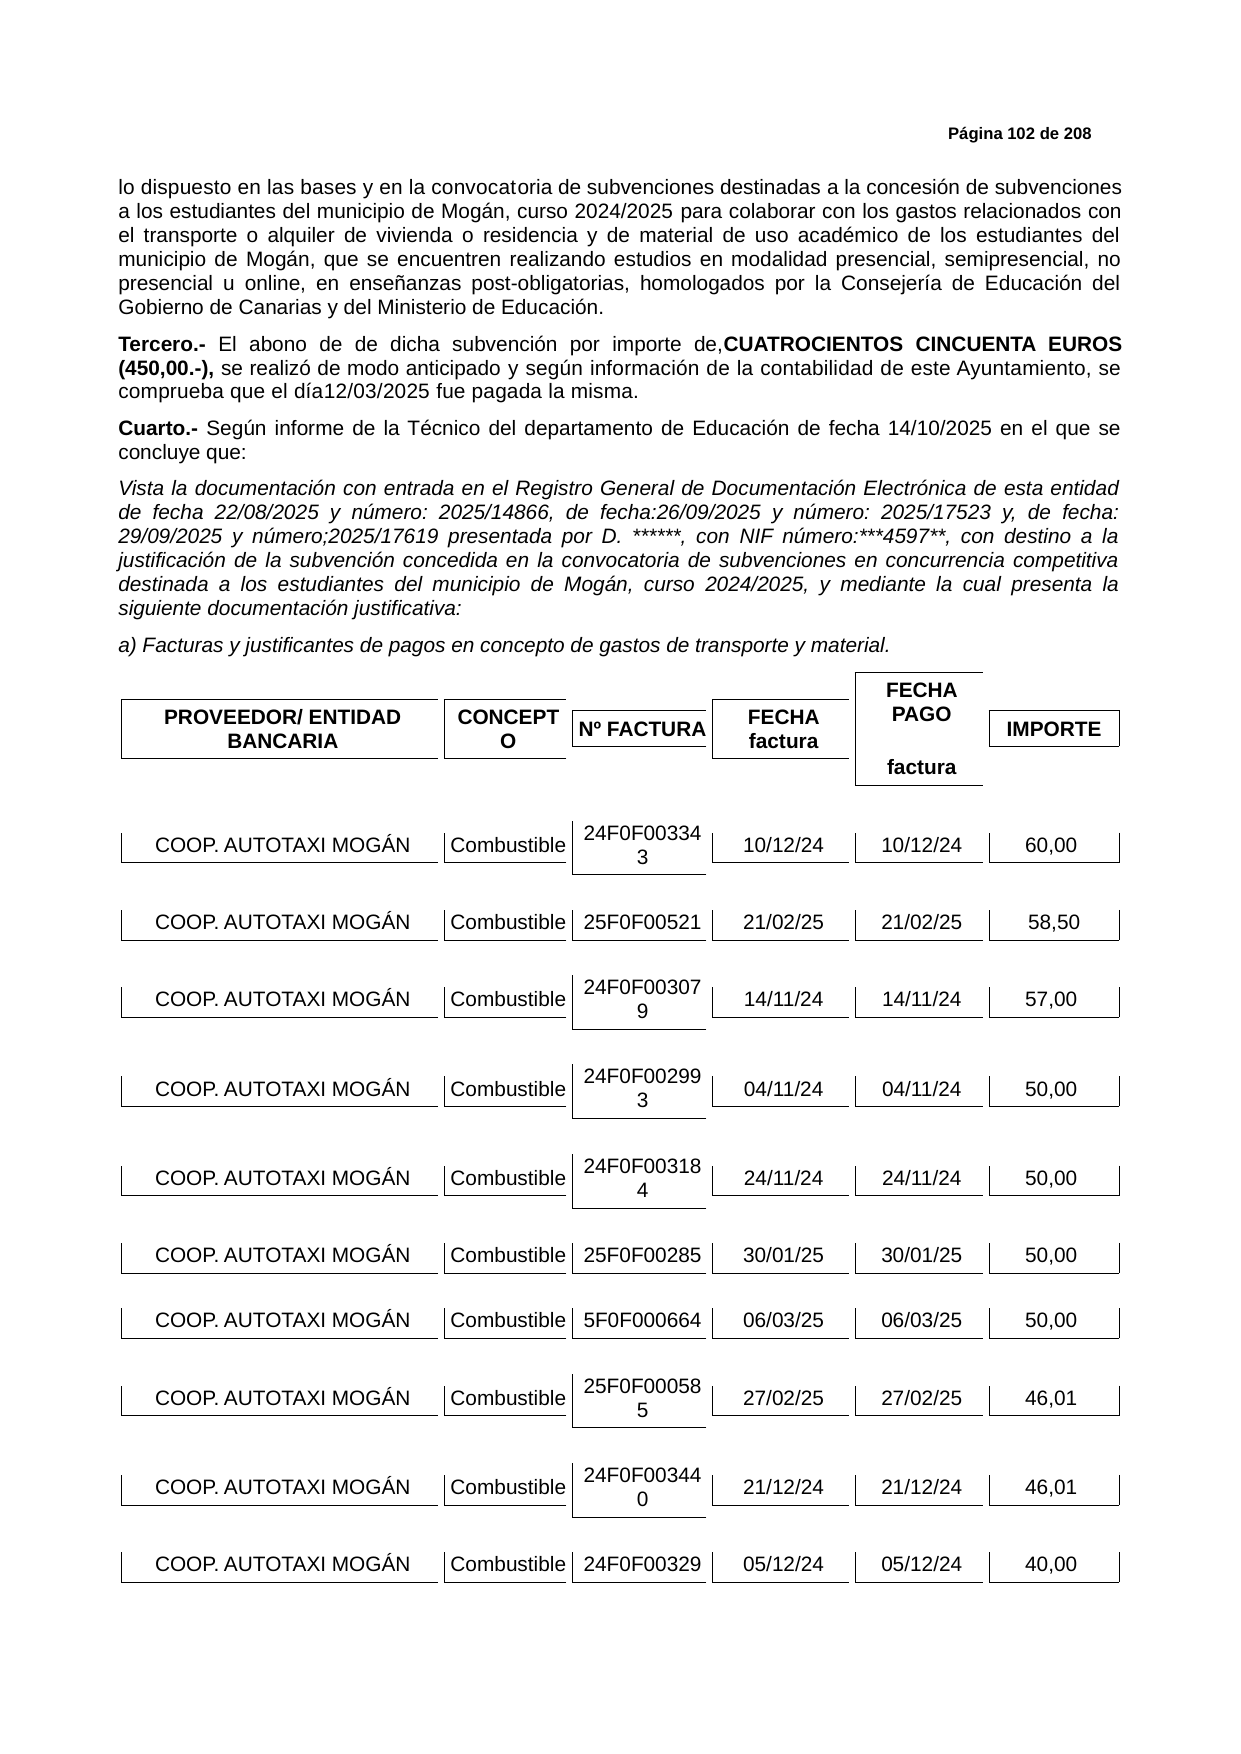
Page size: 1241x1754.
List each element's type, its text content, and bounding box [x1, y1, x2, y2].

table_cell 60,00 [986, 818, 1122, 907]
table_cell COOP. AUTOTAXI MOGÁN [118, 1151, 441, 1240]
table_cell 58,50 [986, 907, 1122, 972]
table_cell COOP. AUTOTAXI MOGÁN [118, 972, 441, 1061]
table_cell 50,00 [986, 1151, 1122, 1240]
table_cell 46,01 [986, 1371, 1122, 1460]
table_cell 21/12/24 [852, 1460, 986, 1549]
text Tercero.- El abono de de dicha subvención por importe de,CUATROCIENTOS CINCUENTA EUROS (450,00.-), se realizó de modo anticipado y según información de la contabilidad de este Ayuntamiento, se comprueba que el día12/03/2025 fue pagada la misma. [118, 331, 1122, 403]
table_cell 30/01/25 [852, 1240, 986, 1305]
table_header PROVEEDOR/ ENTIDAD BANCARIA [118, 669, 441, 818]
table_cell 27/02/25 [709, 1371, 852, 1460]
table_cell 30/01/25 [709, 1240, 852, 1305]
table_cell COOP. AUTOTAXI MOGÁN [118, 1460, 441, 1549]
table_cell COOP. AUTOTAXI MOGÁN [118, 1549, 441, 1614]
table_cell 24F0F003440 [569, 1460, 709, 1549]
table_cell 05/12/24 [852, 1549, 986, 1614]
table_header IMPORTE [986, 669, 1122, 818]
table_cell 14/11/24 [709, 972, 852, 1061]
table_cell Combustible [441, 1240, 569, 1305]
table_cell 25F0F00521 [569, 907, 709, 972]
table_cell 25F0F00285 [569, 1240, 709, 1305]
table_cell 04/11/24 [709, 1061, 852, 1151]
table_cell 21/02/25 [852, 907, 986, 972]
table_cell 50,00 [986, 1305, 1122, 1371]
table_header FECHA factura [709, 669, 852, 818]
table_cell COOP. AUTOTAXI MOGÁN [118, 1371, 441, 1460]
table_cell Combustible [441, 1549, 569, 1614]
table_cell 27/02/25 [852, 1371, 986, 1460]
table_cell COOP. AUTOTAXI MOGÁN [118, 818, 441, 907]
table_cell 10/12/24 [709, 818, 852, 907]
table_header CONCEPTO [441, 669, 569, 818]
table_cell 21/12/24 [709, 1460, 852, 1549]
table_cell 24F0F003079 [569, 972, 709, 1061]
table_cell Combustible [441, 972, 569, 1061]
table_cell 06/03/25 [709, 1305, 852, 1371]
table_cell 5F0F000664 [569, 1305, 709, 1371]
table_cell COOP. AUTOTAXI MOGÁN [118, 1061, 441, 1151]
table_cell 06/03/25 [852, 1305, 986, 1371]
table_cell 50,00 [986, 1061, 1122, 1151]
table_cell 24/11/24 [852, 1151, 986, 1240]
table_cell COOP. AUTOTAXI MOGÁN [118, 1240, 441, 1305]
table_cell 24F0F003184 [569, 1151, 709, 1240]
table_cell 04/11/24 [852, 1061, 986, 1151]
table_cell Combustible [441, 1151, 569, 1240]
table_cell Combustible [441, 1061, 569, 1151]
table_cell 24/11/24 [709, 1151, 852, 1240]
table_cell COOP. AUTOTAXI MOGÁN [118, 1305, 441, 1371]
table_cell 57,00 [986, 972, 1122, 1061]
table_cell 50,00 [986, 1240, 1122, 1305]
text Cuarto.- Según informe de la Técnico del departamento de Educación de fecha 14/10/2025 en el que se concluye que: [118, 416, 1122, 464]
table_cell Combustible [441, 818, 569, 907]
table_cell 40,00 [986, 1549, 1122, 1614]
text a) Facturas y justificantes de pagos en concepto de gastos de transporte y material. [118, 632, 1122, 656]
table_cell 14/11/24 [852, 972, 986, 1061]
text lo dispuesto en las bases y en la convocatoria de subvenciones destinadas a la concesión de subvenciones a los estudiantes del municipio de Mogán, curso 2024/2025 para colaborar con los gastos relacionados con el transporte o alquiler de vivienda o residencia y de material de uso académico de los estudiantes del municipio de Mogán, que se encuentren realizando estudios en modalidad presencial, semipresencial, no presencial u online, en enseñanzas post-obligatorias, homologados por la Consejería de Educación del Gobierno de Canarias y del Ministerio de Educación. [118, 175, 1122, 319]
table_header FECHA PAGO factura [852, 669, 986, 818]
table_cell 24F0F003343 [569, 818, 709, 907]
table_cell Combustible [441, 907, 569, 972]
table_cell COOP. AUTOTAXI MOGÁN [118, 907, 441, 972]
table_cell 24F0F002993 [569, 1061, 709, 1151]
table_header Nº FACTURA [569, 669, 709, 818]
table_cell 21/02/25 [709, 907, 852, 972]
table_cell 46,01 [986, 1460, 1122, 1549]
table_cell 25F0F000585 [569, 1371, 709, 1460]
table_cell Combustible [441, 1460, 569, 1549]
text Vista la documentación con entrada en el Registro General de Documentación Electrónica de esta entidad de fecha 22/08/2025 y número: 2025/14866, de fecha:26/09/2025 y número: 2025/17523 y, de fecha: 29/09/2025 y número;2025/17619 presentada por D. ******, con NIF número:***4597**, con destino a la justificación de la subvención concedida en la convocatoria de subvenciones en concurrencia competitiva destinada a los estudiantes del municipio de Mogán, curso 2024/2025, y mediante la cual presenta la siguiente documentación justificativa: [118, 476, 1122, 620]
table_cell Combustible [441, 1371, 569, 1460]
table_cell 05/12/24 [709, 1549, 852, 1614]
table_cell 24F0F00329 [569, 1549, 709, 1614]
table_cell Combustible [441, 1305, 569, 1371]
table_cell 10/12/24 [852, 818, 986, 907]
